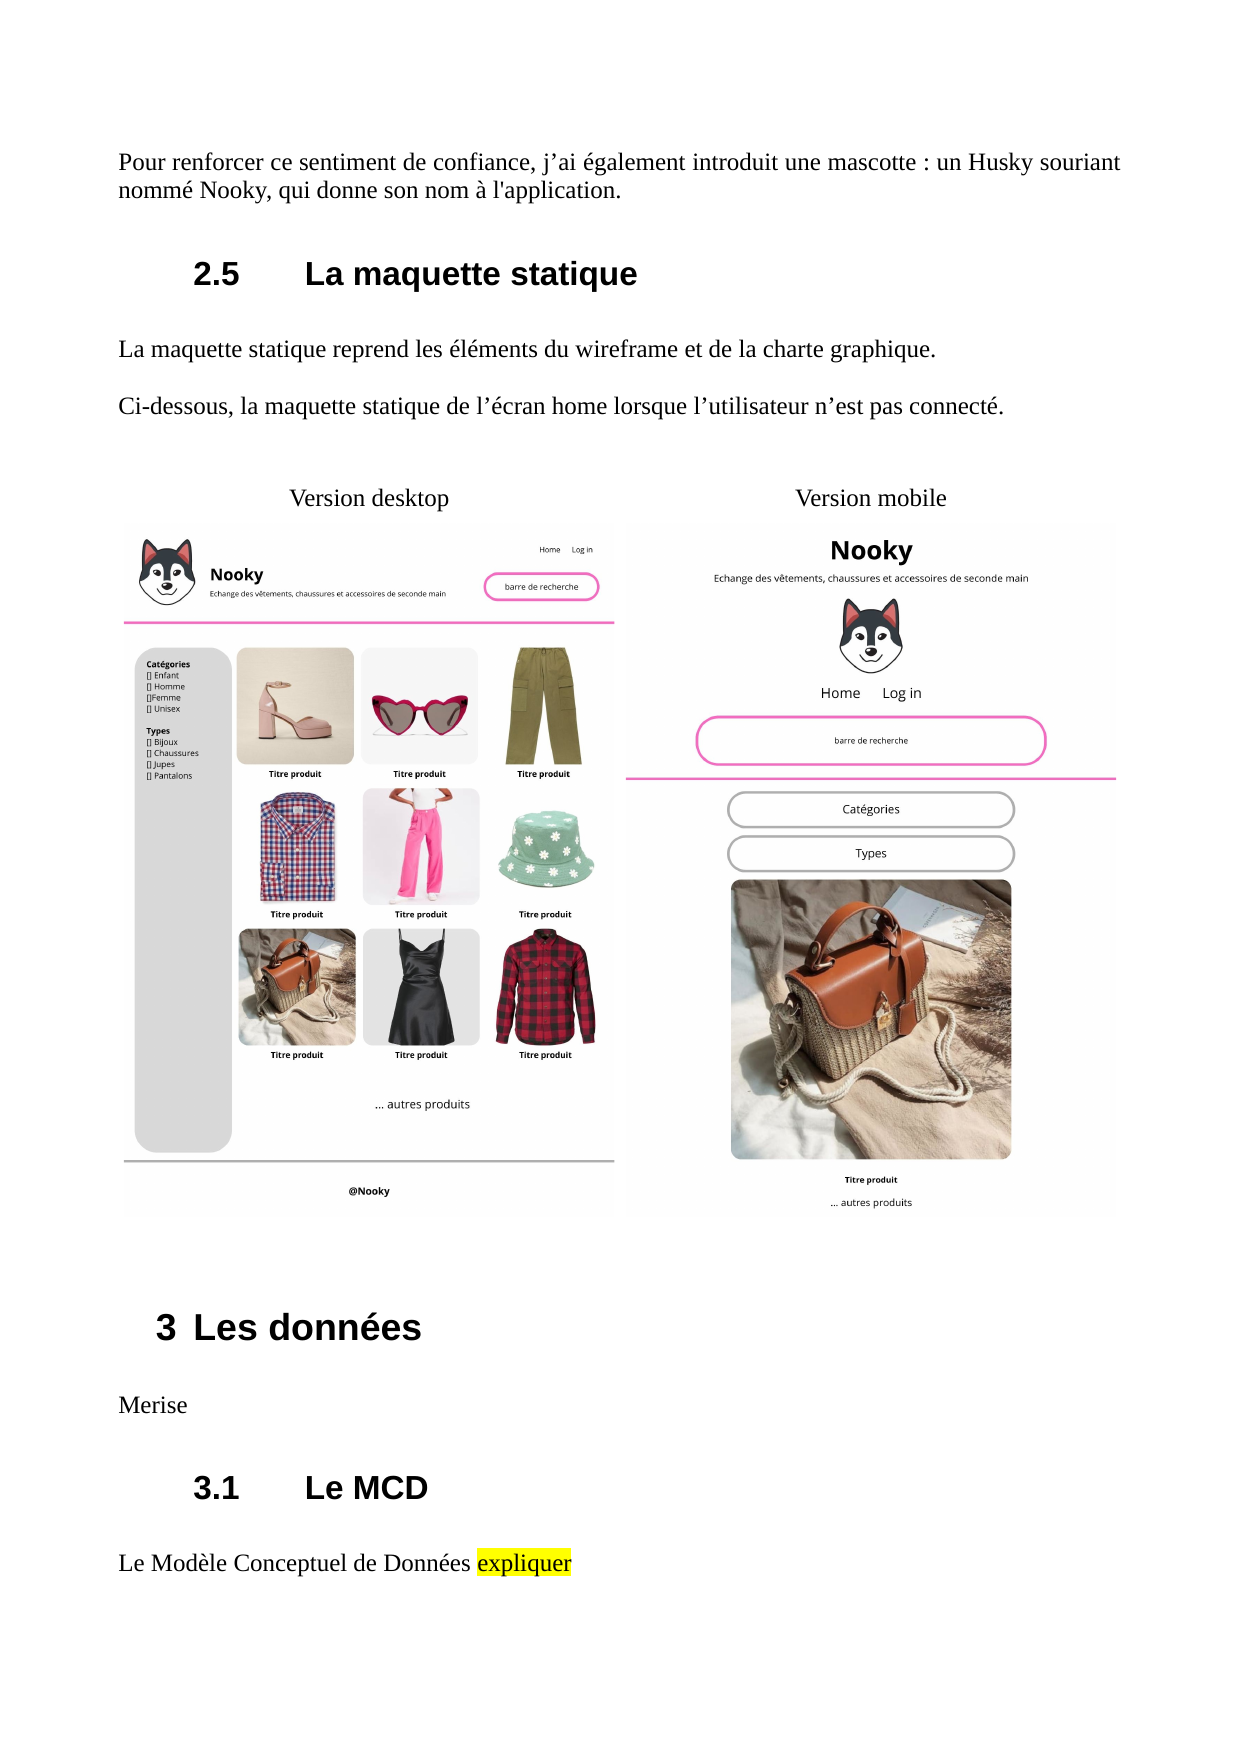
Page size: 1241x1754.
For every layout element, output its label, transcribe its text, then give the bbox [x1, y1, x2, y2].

table_header Version desktop [118, 478, 620, 518]
table_cell [620, 518, 1122, 1252]
text Pour renforcer ce sentiment de confiance, j’ai également introduit une mascotte : un Husky souriant nommé Nooky, qui donne son nom à l'application. [118, 147, 1122, 204]
text Merise [118, 1390, 1122, 1418]
picture [625, 523, 1117, 1217]
table_cell [118, 518, 620, 1252]
text Le Modèle Conceptuel de Données expliquer [118, 1548, 1122, 1576]
table_header Version mobile [620, 478, 1122, 518]
subtitle La maquette statique [193, 254, 1122, 292]
text La maquette statique reprend les éléments du wireframe et de la charte graphique. Ci-dessous, la maquette statique de l’écran home lorsque l’utilisateur n’est pas connecté. [118, 334, 1122, 420]
subtitle Les données [156, 1305, 1122, 1348]
subtitle Le MCD [193, 1468, 1122, 1506]
picture [123, 523, 615, 1217]
